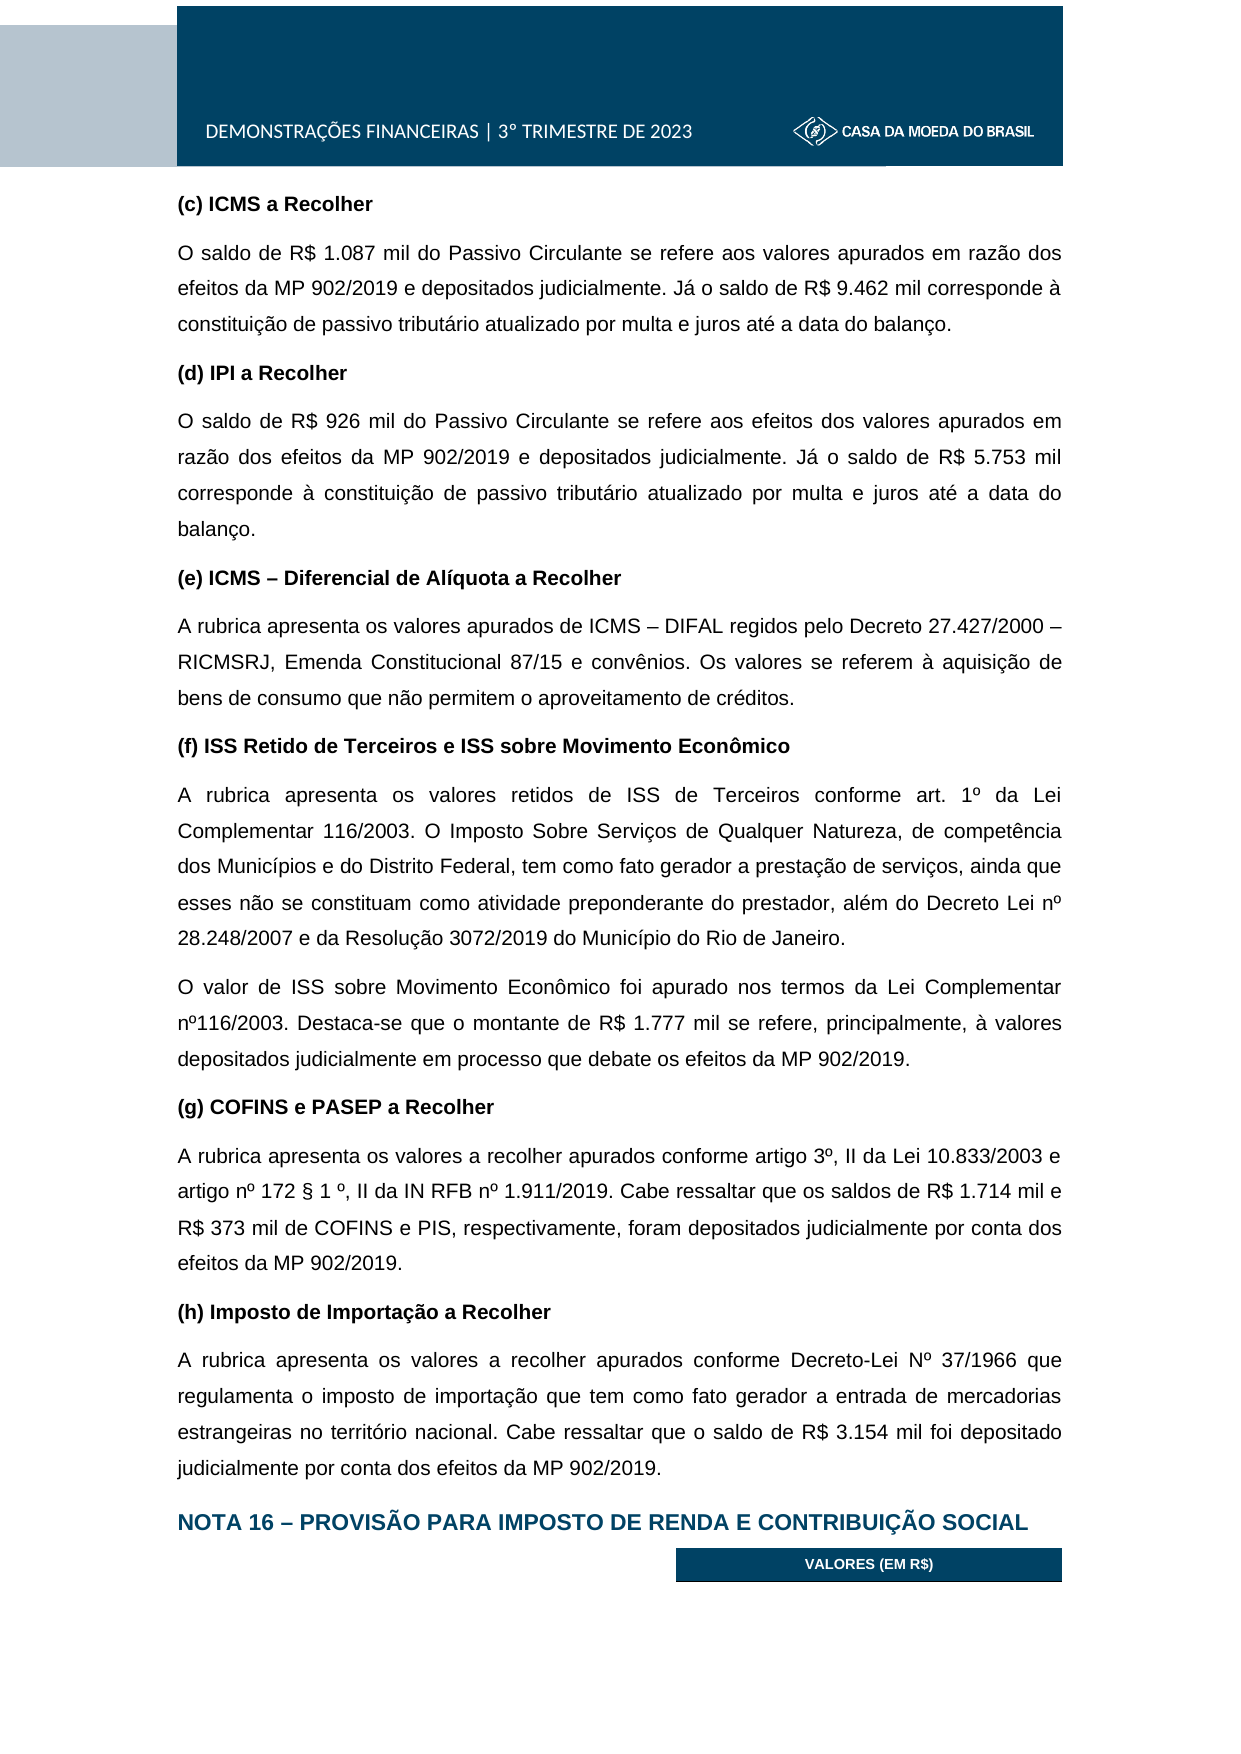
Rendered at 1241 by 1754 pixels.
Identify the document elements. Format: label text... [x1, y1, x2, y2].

text A rubrica apresenta os valores a recolher apurados conforme artigo 3º, II da Lei 10.833/2003 e artigo nº 172 § 1 º, II da IN RFB nº 1.911/2019. Cabe ressaltar que os saldos de R$ 1.714 mil e R$ 373 mil de COFINS e PIS, respectivamente, foram depositados judicialmente por conta dos efeitos da MP 902/2019. [177, 1143, 1063, 1275]
text A rubrica apresenta os valores a recolher apurados conforme Decreto-Lei Nº 37/1966 que regulamenta o imposto de importação que tem como fato gerador a entrada de mercadorias estrangeiras no território nacional. Cabe ressaltar que o saldo de R$ 3.154 mil foi depositado judicialmente por conta dos efeitos da MP 902/2019. [177, 1348, 1063, 1480]
text (c) ICMS a Recolher [177, 192, 1063, 216]
text O saldo de R$ 1.087 mil do Passivo Circulante se refere aos valores apurados em razão dos efeitos da MP 902/2019 e depositados judicialmente. Já o saldo de R$ 9.462 mil corresponde à constituição de passivo tributário atualizado por multa e juros até a data do balanço. [177, 240, 1063, 336]
subtitle NOTA 16 – PROVISÃO PARA IMPOSTO DE RENDA E CONTRIBUIÇÃO SOCIAL [177, 1508, 1063, 1535]
text O saldo de R$ 926 mil do Passivo Circulante se refere aos efeitos dos valores apurados em razão dos efeitos da MP 902/2019 e depositados judicialmente. Já o saldo de R$ 5.753 mil corresponde à constituição de passivo tributário atualizado por multa e juros até a data do balanço. [177, 409, 1063, 541]
text A rubrica apresenta os valores apurados de ICMS – DIFAL regidos pelo Decreto 27.427/2000 – RICMSRJ, Emenda Constitucional 87/15 e convênios. Os valores se referem à aquisição de bens de consumo que não permitem o aproveitamento de créditos. [177, 614, 1063, 709]
text (h) Imposto de Importação a Recolher [177, 1300, 1063, 1324]
text A rubrica apresenta os valores retidos de ISS de Terceiros conforme art. 1º da Lei Complementar 116/2003. O Imposto Sobre Serviços de Qualquer Natureza, de competência dos Municípios e do Distrito Federal, tem como fato gerador a prestação de serviços, ainda que esses não se constituam como atividade preponderante do prestador, além do Decreto Lei nº 28.248/2007 e da Resolução 3072/2019 do Município do Rio de Janeiro. [177, 782, 1063, 950]
text O valor de ISS sobre Movimento Econômico foi apurado nos termos da Lei Complementar nº116/2003. Destaca-se que o montante de R$ 1.777 mil se refere, principalmente, à valores depositados judicialmente em processo que debate os efeitos da MP 902/2019. [177, 975, 1063, 1071]
text (g) COFINS e PASEP a Recolher [177, 1095, 1063, 1119]
table_header VALORES (EM R$) [676, 1548, 1062, 1581]
table_header [177, 1548, 676, 1581]
text (e) ICMS – Diferencial de Alíquota a Recolher [177, 565, 1063, 589]
text (f) ISS Retido de Terceiros e ISS sobre Movimento Econômico [177, 734, 1063, 758]
text (d) IPI a Recolher [177, 361, 1063, 384]
